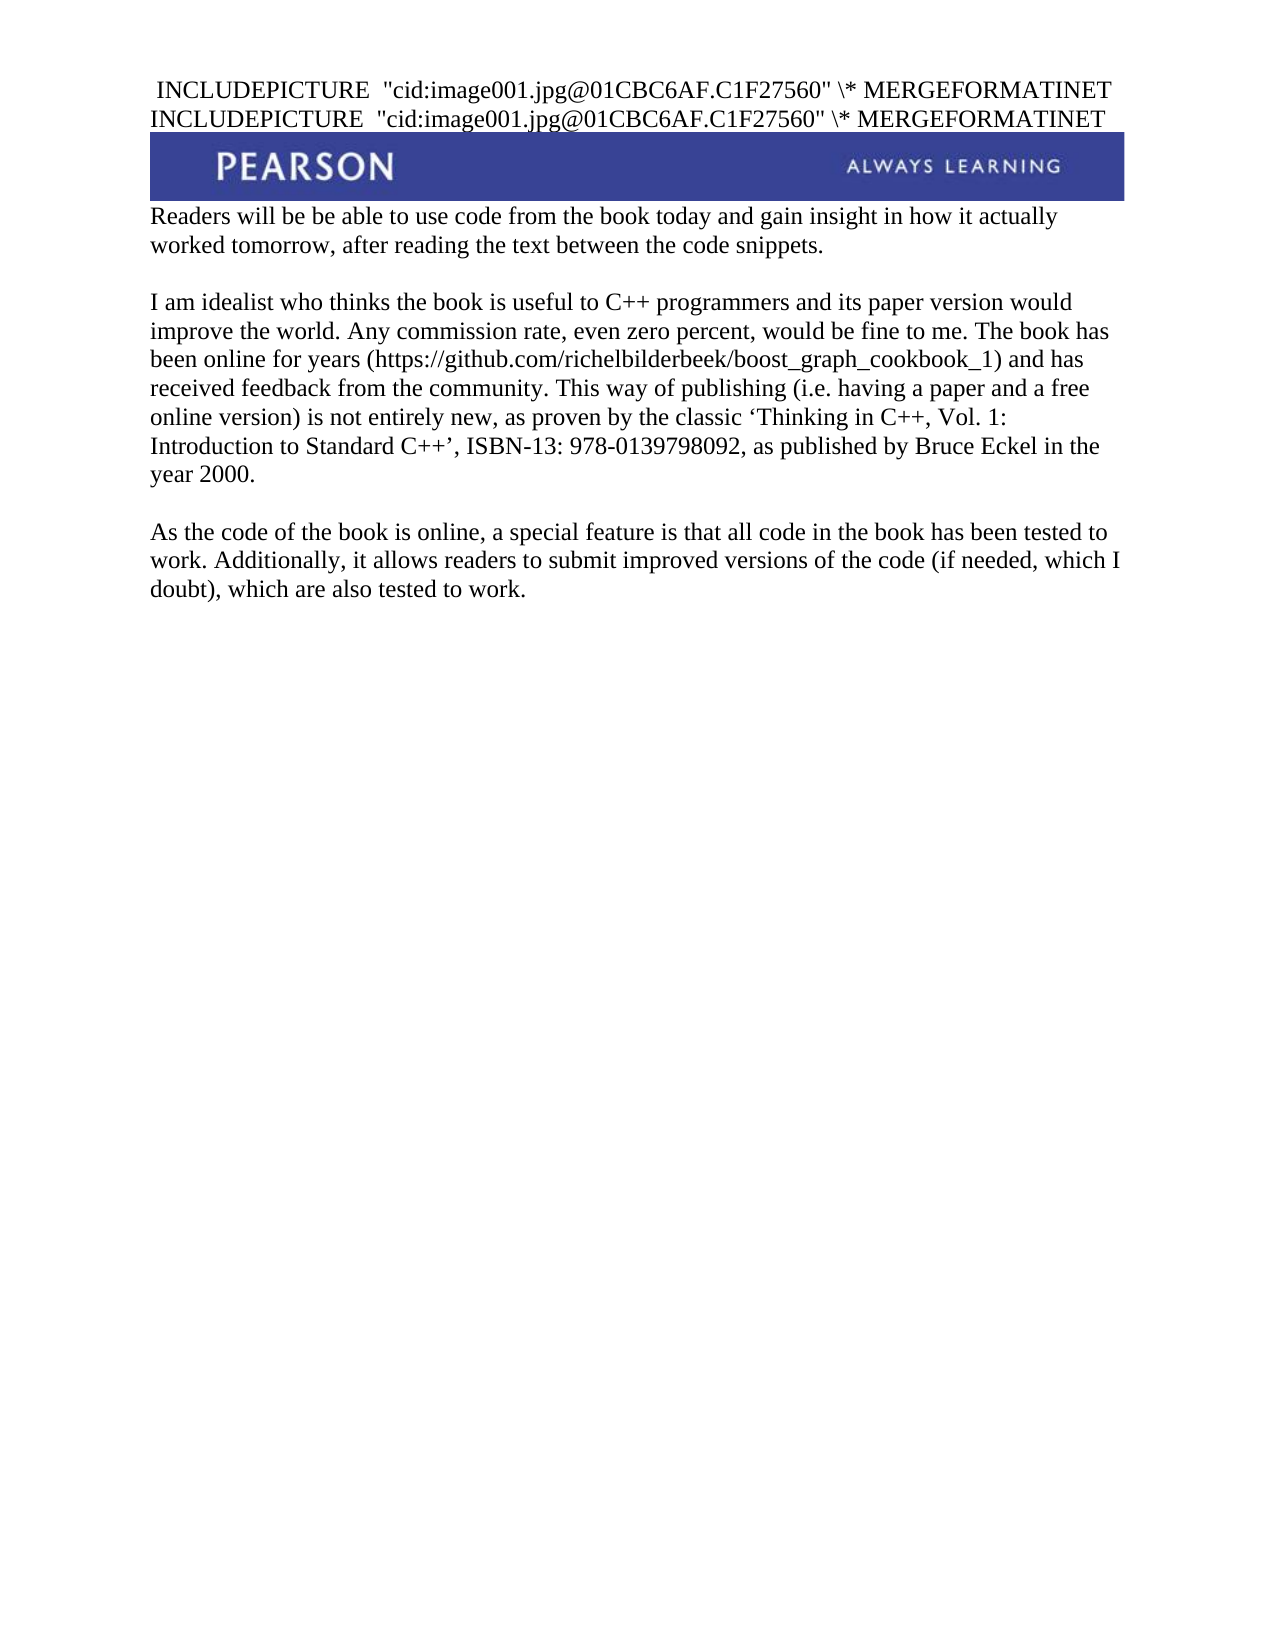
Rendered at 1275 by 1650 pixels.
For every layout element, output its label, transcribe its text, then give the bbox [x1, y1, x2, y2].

text Readers will be be able to use code from the book today and gain insight in how it actually worked tomorrow, after reading the text between the code snippets. [150, 201, 1125, 259]
picture [150, 132, 1125, 201]
text As the code of the book is online, a special feature is that all code in the book has been tested to work. Additionally, it allows readers to submit improved versions of the code (if needed, which I doubt), which are also tested to work. [150, 517, 1125, 603]
text I am idealist who thinks the book is useful to C++ programmers and its paper version would improve the world. Any commission rate, even zero percent, would be fine to me. The book has been online for years (https://github.com/richelbilderbeek/boost_graph_cookbook_1) and has received feedback from the community. This way of publishing (i.e. having a paper and a free online version) is not entirely new, as proven by the classic ‘Thinking in C++, Vol. 1: Introduction to Standard C++’, ISBN-13: 978-0139798092, as published by Bruce Eckel in the year 2000. [150, 287, 1125, 488]
